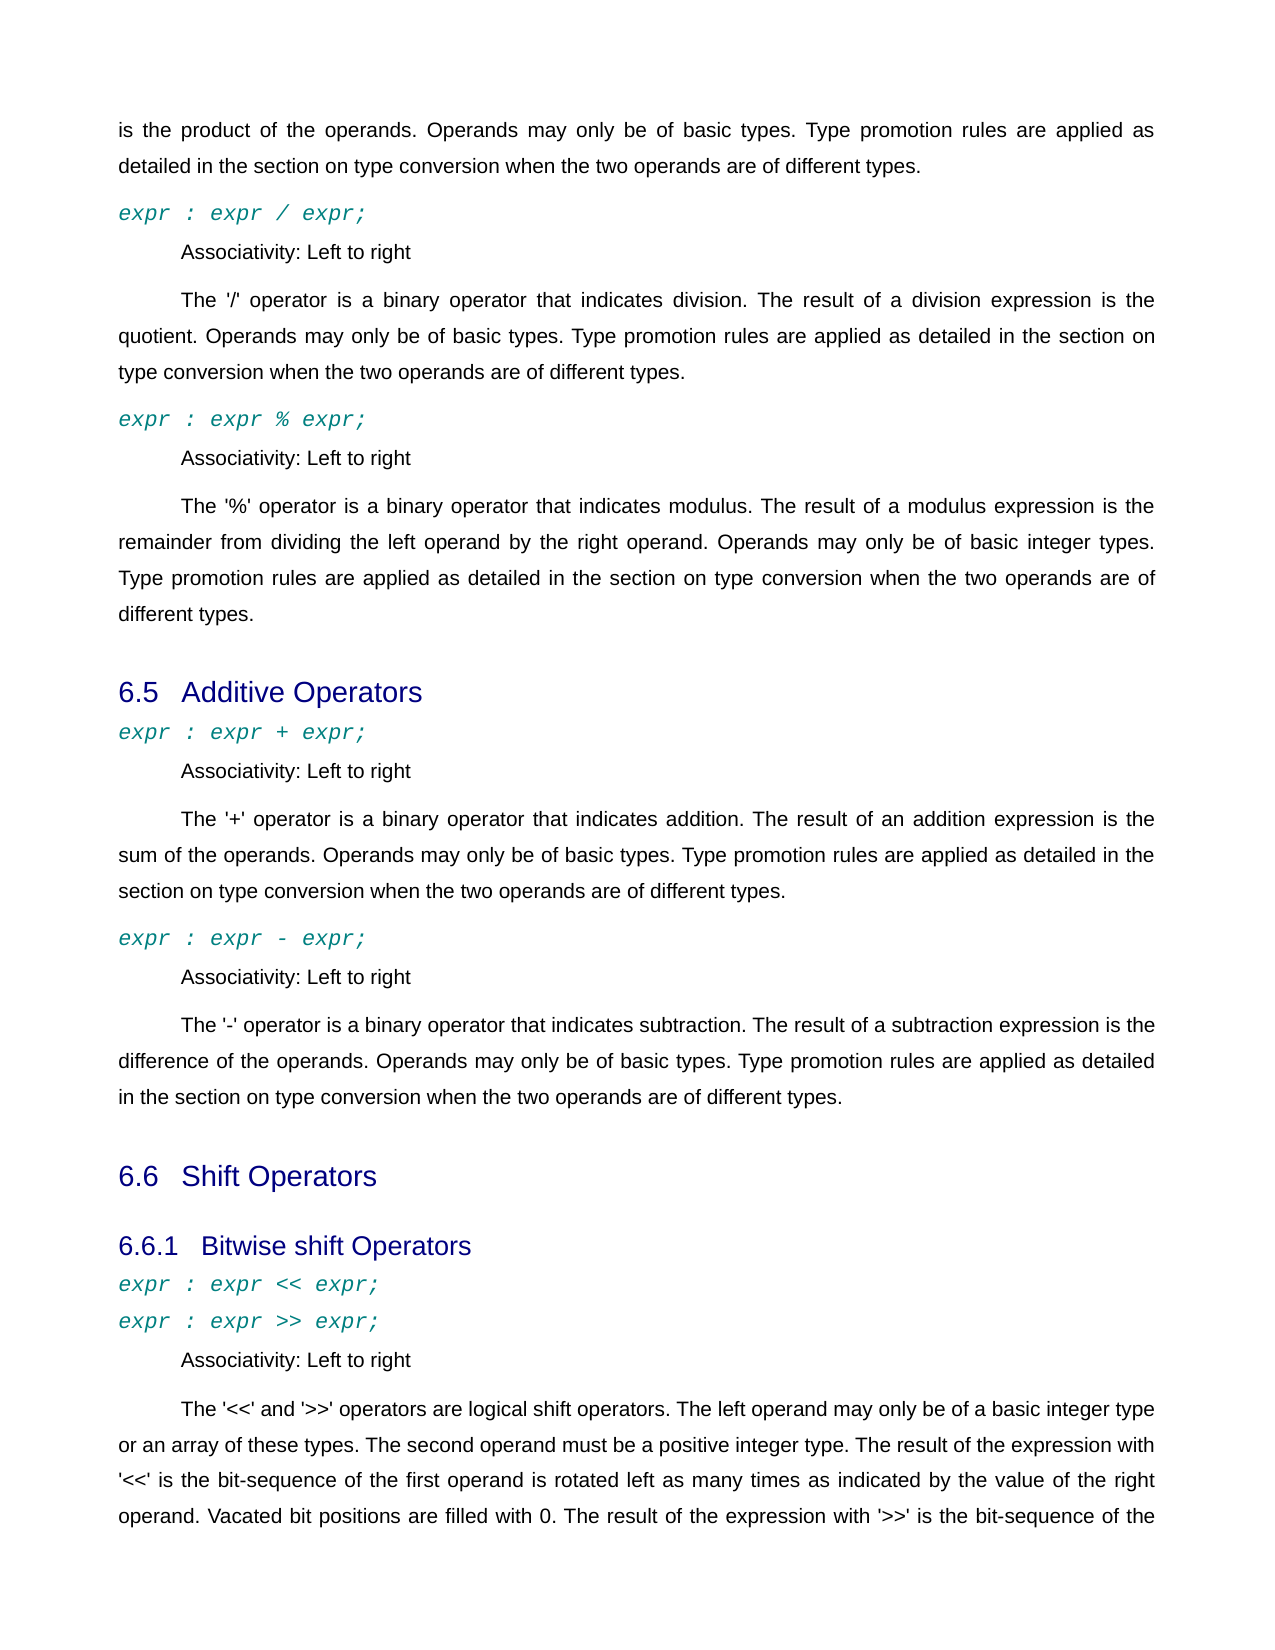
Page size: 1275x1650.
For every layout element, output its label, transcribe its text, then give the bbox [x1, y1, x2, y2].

text The '+' operator is a binary operator that indicates addition. The result of an addition expression is the sum of the operands. Operands may only be of basic types. Type promotion rules are applied as detailed in the section on type conversion when the two operands are of different types. [118, 807, 1157, 903]
text Associativity: Left to right [118, 759, 1157, 783]
text expr : expr / expr; [118, 202, 1157, 227]
text The '/' operator is a binary operator that indicates division. The result of a division expression is the quotient. Operands may only be of basic types. Type promotion rules are applied as detailed in the section on type conversion when the two operands are of different types. [118, 288, 1157, 384]
text expr : expr >> expr; [118, 1311, 1157, 1336]
text The '-' operator is a binary operator that indicates subtraction. The result of a subtraction expression is the difference of the operands. Operands may only be of basic types. Type promotion rules are applied as detailed in the section on type conversion when the two operands are of different types. [118, 1013, 1157, 1109]
text Associativity: Left to right [118, 965, 1157, 989]
text Associativity: Left to right [118, 1348, 1157, 1372]
text expr : expr << expr; [118, 1273, 1157, 1298]
text is the product of the operands. Operands may only be of basic types. Type promotion rules are applied as detailed in the section on type conversion when the two operands are of different types. [118, 118, 1157, 178]
subtitle Additive Operators [118, 676, 1157, 709]
text The '<<' and '>>' operators are logical shift operators. The left operand may only be of a basic integer type or an array of these types. The second operand must be a positive integer type. The result of the expression with '<<' is the bit-sequence of the first operand is rotated left as many times as indicated by the value of the right operand. Vacated bit positions are filled with 0. The result of the expression with '>>' is the bit-sequence of the [118, 1396, 1157, 1528]
text expr : expr % expr; [118, 408, 1157, 433]
text expr : expr + expr; [118, 722, 1157, 746]
text expr : expr - expr; [118, 928, 1157, 952]
text Associativity: Left to right [118, 446, 1157, 470]
subtitle Shift Operators [118, 1159, 1157, 1192]
text The '%' operator is a binary operator that indicates modulus. The result of a modulus expression is the remainder from dividing the left operand by the right operand. Operands may only be of basic integer types. Type promotion rules are applied as detailed in the section on type conversion when the two operands are of different types. [118, 494, 1157, 626]
subtitle Bitwise shift Operators [118, 1230, 1157, 1261]
text Associativity: Left to right [118, 240, 1157, 264]
